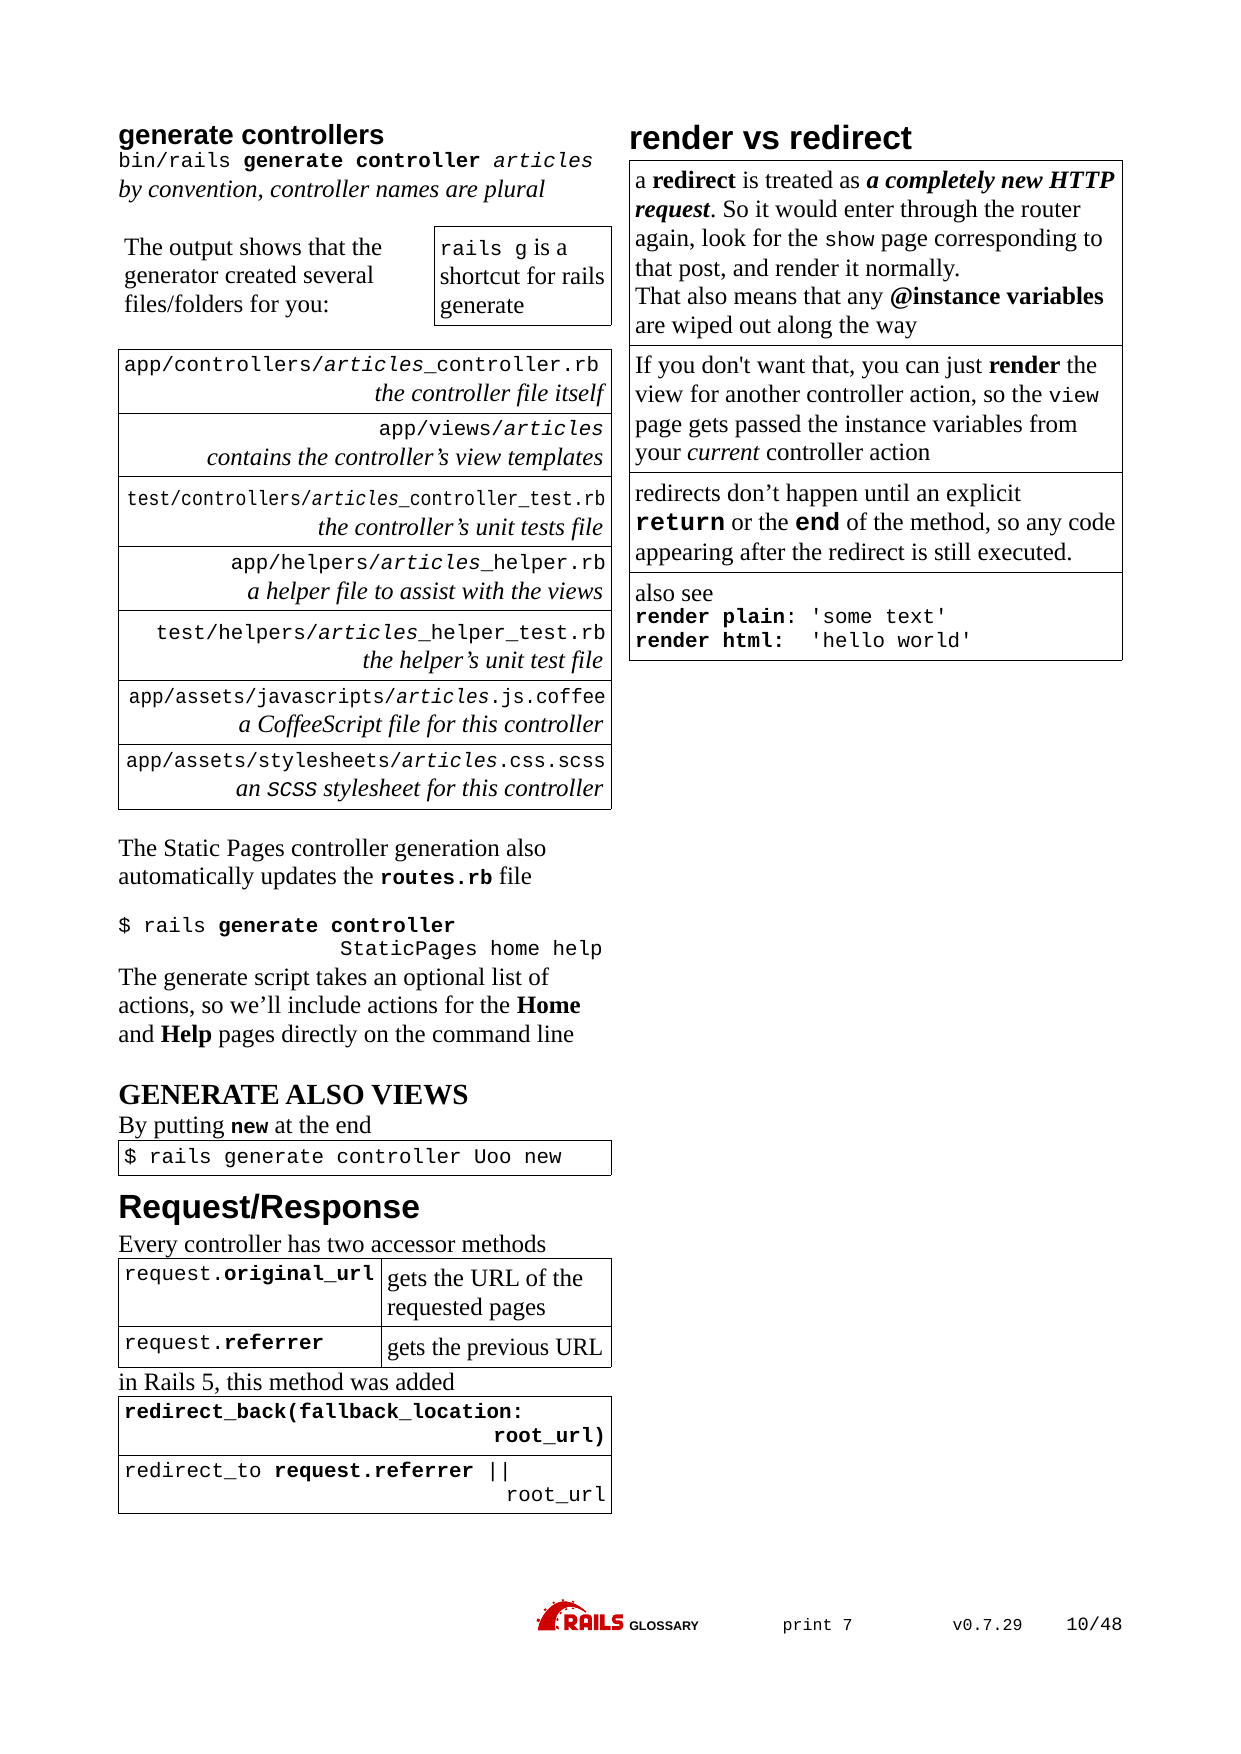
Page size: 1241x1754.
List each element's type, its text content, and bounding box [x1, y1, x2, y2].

text $ rails generate controller [118, 914, 611, 938]
table_cell app/assets/stylesheets/articles.css.scss an SCSS stylesheet for this controller [119, 745, 611, 809]
table_header app/controllers/articles_controller.rb the controller file itself [119, 350, 611, 412]
table_header The output shows that the generator created several files/folders for you: [118, 226, 434, 325]
text GENERATE ALSO VIEWS [118, 1077, 611, 1110]
table_header $ rails generate controller Uoo new [119, 1141, 611, 1175]
subtitle render vs redirect [629, 118, 1122, 157]
text bin/rails generate controller articles [118, 150, 611, 174]
table_cell test/helpers/articles_helper_test.rb the helper’s unit test file [119, 611, 611, 680]
text The Static Pages controller generation also automatically updates the routes.rb file [118, 833, 611, 891]
table_cell gets the previous URL [382, 1327, 611, 1367]
table_cell redirect_to request.referrer || root_url [119, 1456, 611, 1513]
table_header request.original_url [119, 1259, 381, 1326]
table_cell request.referrer [119, 1327, 381, 1367]
table_cell app/assets/javascripts/articles.js.coffee a CoffeeScript file for this controller [119, 681, 611, 744]
table_header redirect_back(fallback_location: root_url) [119, 1397, 611, 1454]
text The generate script takes an optional list of actions, so we’ll include actions for the Home and Help pages directly on the command line [118, 962, 611, 1048]
subtitle generate controllers [118, 118, 611, 150]
text By putting new at the end [118, 1110, 611, 1140]
table_cell app/helpers/articles_helper.rb a helper file to assist with the views [119, 547, 611, 610]
table_cell also see render plain: 'some text' render html: 'hello world' [630, 573, 1122, 659]
table_cell test/controllers/articles_controller_test.rb the controller’s unit tests file [119, 477, 611, 546]
table_header gets the URL of the requested pages [382, 1259, 611, 1326]
text by convention, controller names are plural [118, 174, 611, 202]
text in Rails 5, this method was added [118, 1368, 611, 1396]
text StaticPages home help [118, 938, 611, 962]
table_header a redirect is treated as a completely new HTTP request. So it would enter through the router again, look for the show page corresponding to that post, and render it normally. That also means that any @instance variables are wiped out along the way [630, 161, 1122, 344]
table_cell If you don't want that, you can just render the view for another controller action, so the view page gets passed the instance variables from your current controller action [630, 346, 1122, 472]
table_cell app/views/articles contains the controller’s view templates [119, 414, 611, 476]
table_cell redirects don’t happen until an explicit return or the end of the method, so any code appearing after the redirect is still executed. [630, 473, 1122, 572]
subtitle Request/Response [118, 1187, 611, 1226]
table_header rails g is a shortcut for rails generate [435, 227, 611, 325]
text Every controller has two accessor methods [118, 1229, 611, 1257]
